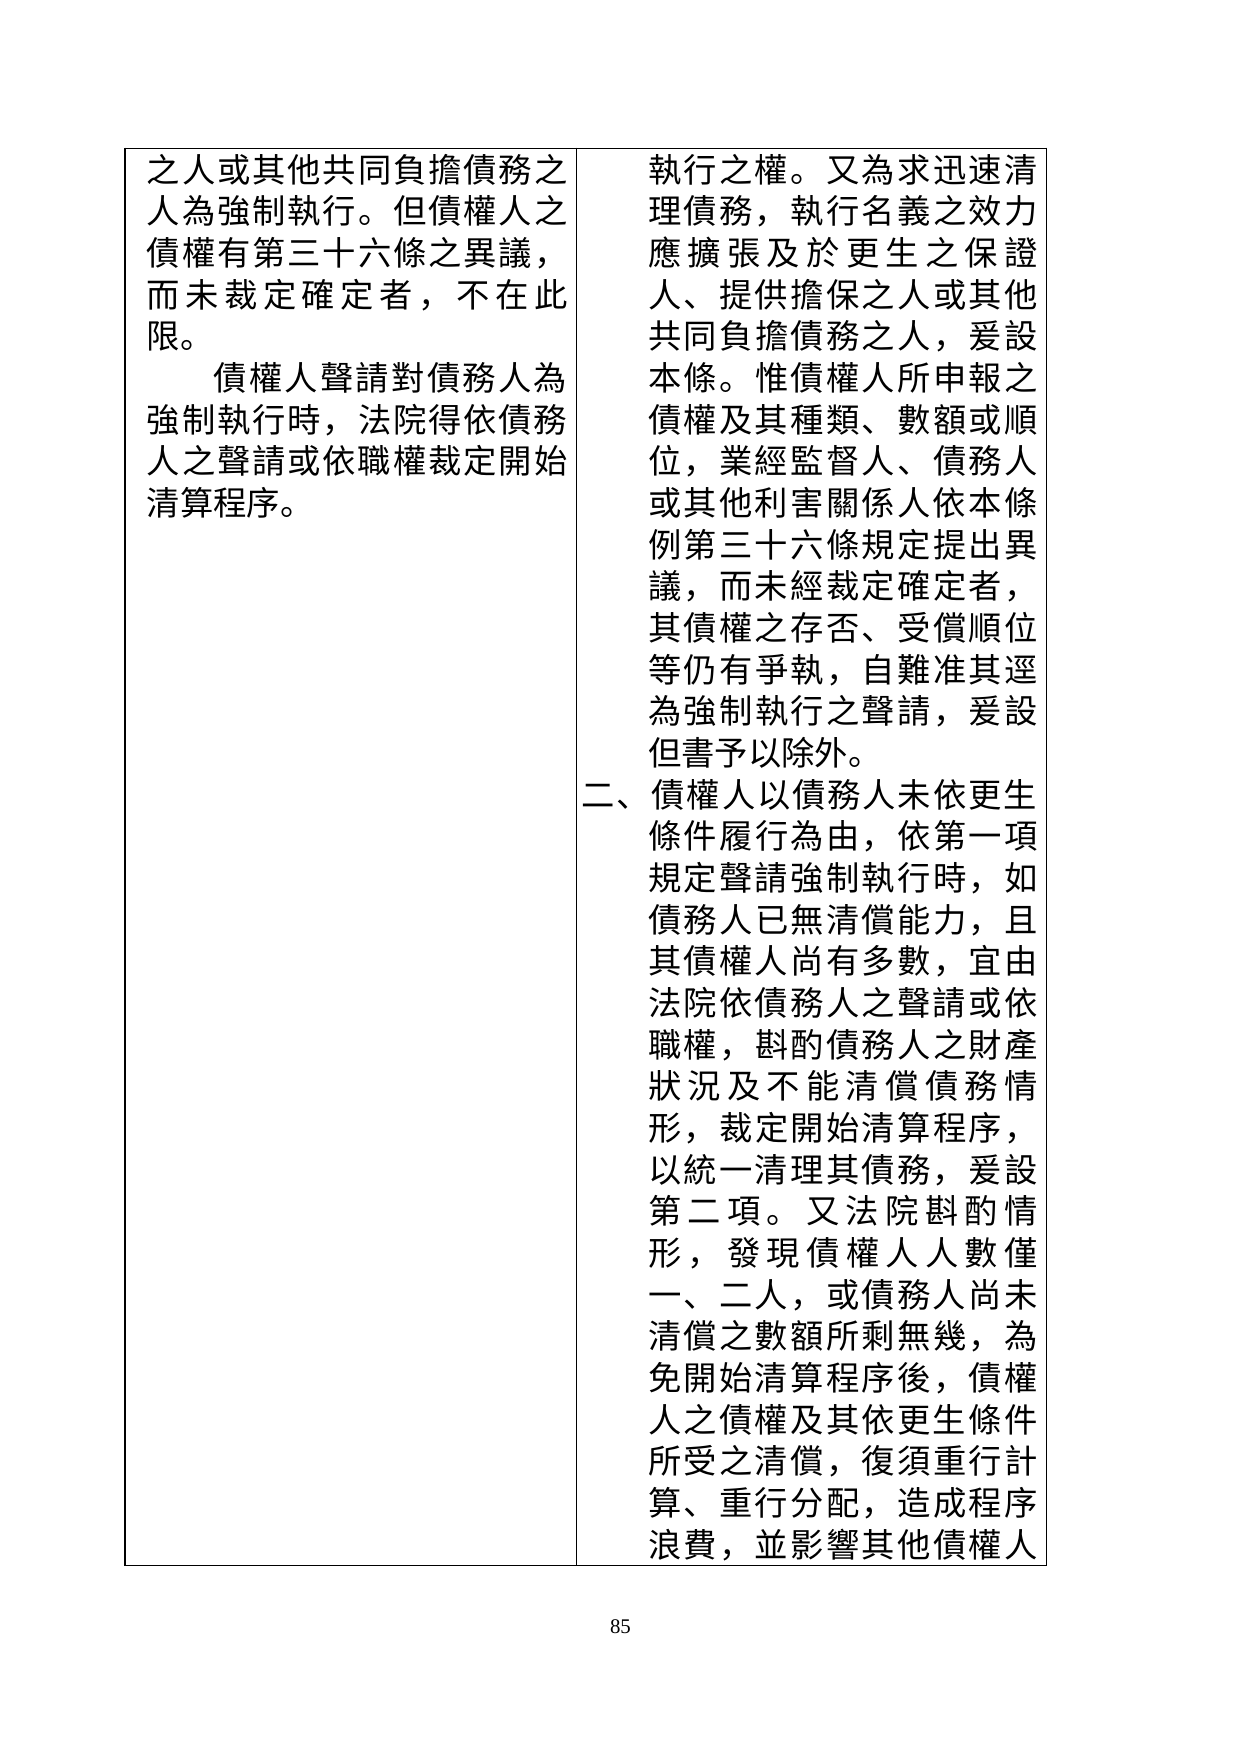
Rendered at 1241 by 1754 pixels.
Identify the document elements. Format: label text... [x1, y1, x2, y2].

table_cell 之人或其他共同負擔債務之人為強制執行。但債權人之債權有第三十六條之異議，而未裁定確定者，不在此限。 債權人聲請對債務人為強制執行時，法院得依債務人之聲請或依職權裁定開始清算程序。 [126, 149, 576, 1565]
table_cell 執行之權。又為求迅速清理債務，執行名義之效力應擴張及於更生之保證人、提供擔保之人或其他共同負擔債務之人，爰設本條。惟債權人所申報之債權及其種類、數額或順位，業經監督人、債務人或其他利害關係人依本條例第三十六條規定提出異議，而未經裁定確定者，其債權之存否、受償順位等仍有爭執，自難准其逕為強制執行之聲請，爰設但書予以除外。 二、債權人以債務人未依更生條件履行為由，依第一項規定聲請強制執行時，如債務人已無清償能力，且其債權人尚有多數，宜由法院依債務人之聲請或依職權，斟酌債務人之財產狀況及不能清償債務情形，裁定開始清算程序，以統一清理其債務，爰設第二項。又法院斟酌情形，發現債權人人數僅一、二人，或債務人尚未清償之數額所剩無幾，為免開始清算程序後，債權人之債權及其依更生條件所受之清償，復須重行計算、重行分配，造成程序浪費，並影響其他債權人 [577, 149, 1046, 1565]
